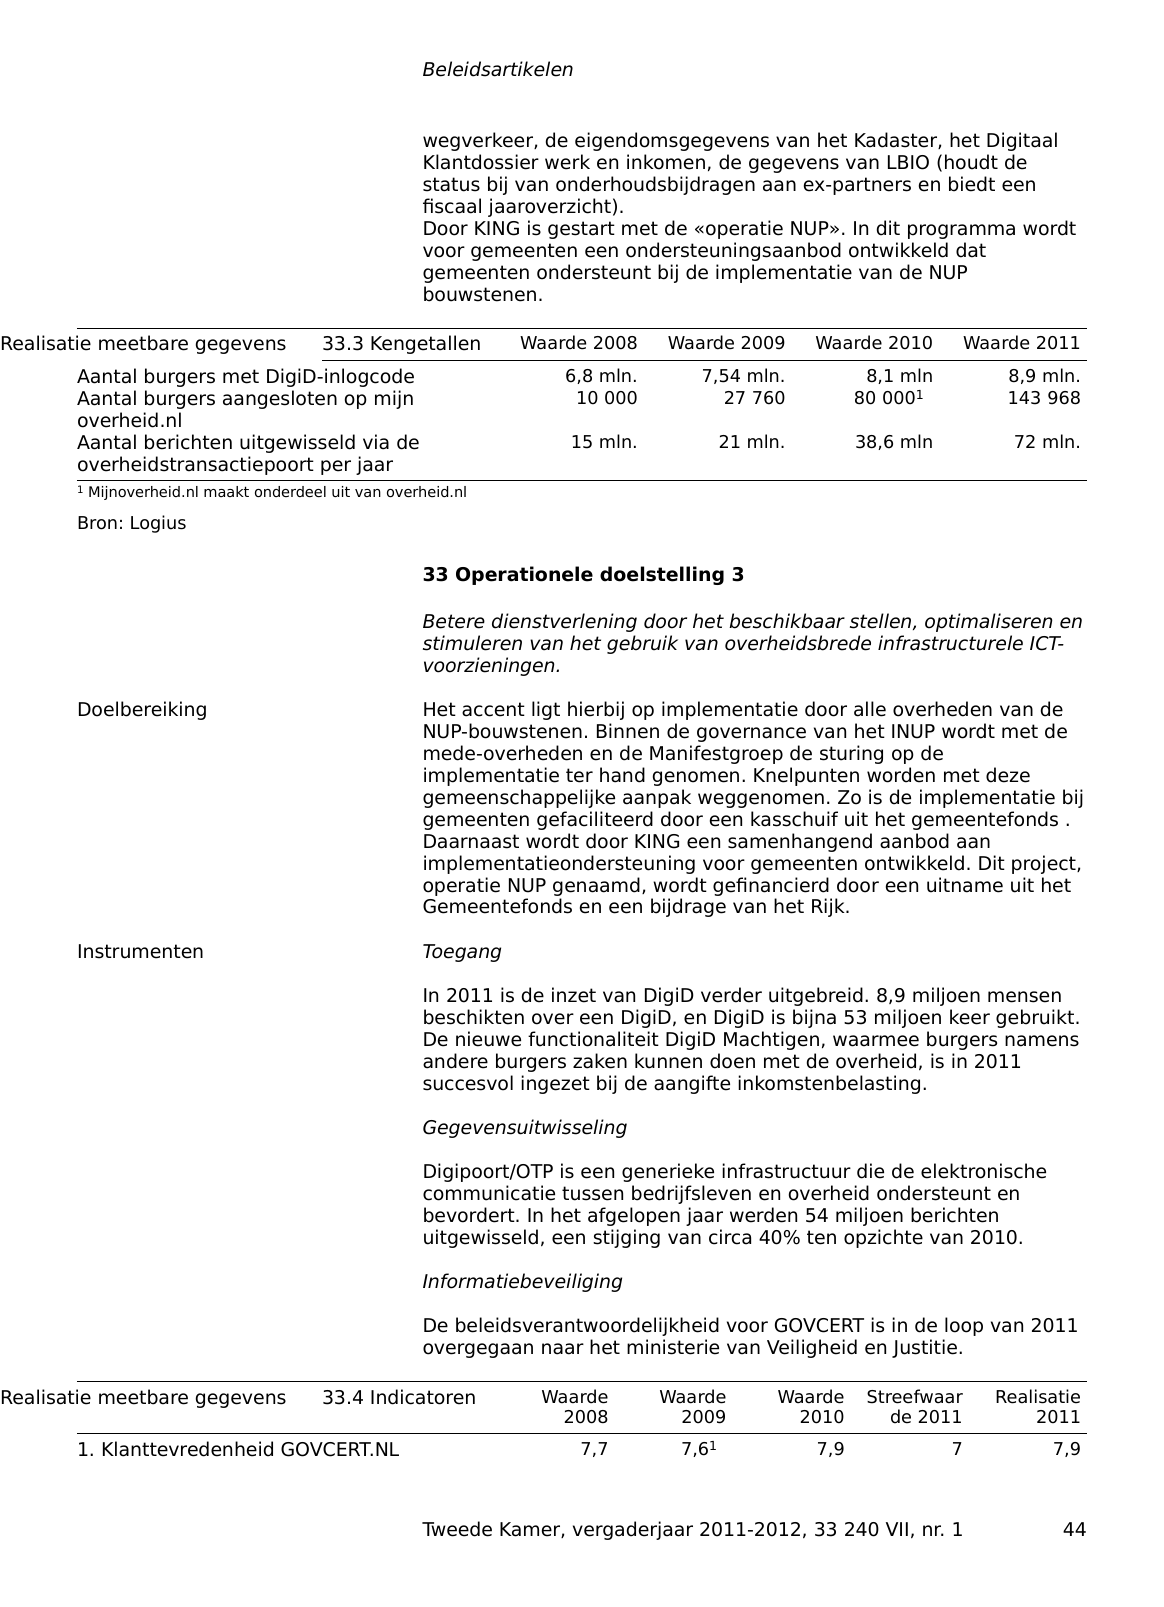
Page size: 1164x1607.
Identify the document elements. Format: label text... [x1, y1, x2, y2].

table_cell 21 mln. [644, 432, 791, 480]
table_cell 7,61 [614, 1434, 732, 1461]
table_cell 38,6 mln [791, 432, 939, 480]
table_header 33.3 Kengetallen [0, 329, 496, 363]
table_cell 7 [850, 1434, 968, 1461]
table_cell 6,8 mln. [496, 361, 644, 388]
table_cell Aantal berichten uitgewisseld via de overheidstransactiepoort per jaar [77, 432, 496, 480]
table_cell Aantal burgers met DigiD-inlogcode [77, 361, 496, 388]
table_cell 15 mln. [496, 432, 644, 480]
table_cell 8,9 mln. [939, 361, 1087, 388]
table_cell 7,9 [969, 1434, 1087, 1461]
table_header Waarde 2008 [496, 329, 644, 360]
text In 2011 is de inzet van DigiD verder uitgebreid. 8,9 miljoen mensen beschikten over een DigiD, en DigiD is bijna 53 miljoen keer gebruikt. De nieuwe functionaliteit DigiD Machtigen, waarmee burgers namens andere burgers zaken kunnen doen met de overheid, is in 2011 succesvol ingezet bij de aangifte inkomstenbelasting. [422, 985, 1087, 1095]
text Doelbereiking [77, 699, 399, 721]
table_header Streefwaarde 2011 [850, 1382, 968, 1433]
table_header Realisatie 2011 [969, 1382, 1087, 1433]
table_cell Aantal burgers aangesloten op mijn overheid.nl [77, 388, 496, 432]
subtitle Gegevensuitwisseling [422, 1117, 1087, 1139]
table_cell 27 760 [644, 388, 791, 432]
table_header Waarde 2009 [614, 1382, 732, 1433]
text wegverkeer, de eigendomsgegevens van het Kadaster, het Digitaal Klantdossier werk en inkomen, de gegevens van LBIO (houdt de status bij van onderhoudsbijdragen aan ex-partners en biedt een fiscaal jaaroverzicht). [422, 130, 1087, 218]
subtitle Toegang [422, 941, 1087, 963]
table_cell 72 mln. [939, 432, 1087, 480]
table_header Waarde 2011 [939, 329, 1087, 360]
table_cell 7,9 [732, 1434, 850, 1461]
table_header Waarde 2010 [791, 329, 939, 360]
subtitle Informatiebeveiliging [422, 1271, 1087, 1293]
table_header Waarde 2008 [496, 1382, 614, 1433]
table_cell 1 Mijnoverheid.nl maakt onderdeel uit van overheid.nl Bron: Logius [77, 481, 1087, 533]
text Digipoort/OTP is een generieke infrastructuur die de elektronische communicatie tussen bedrijfsleven en overheid ondersteunt en bevordert. In het afgelopen jaar werden 54 miljoen berichten uitgewisseld, een stijging van circa 40% ten opzichte van 2010. [422, 1161, 1087, 1249]
table_header 33.4 Indicatoren [0, 1382, 496, 1433]
table_cell 1. Klanttevredenheid GOVCERT.NL [77, 1434, 496, 1461]
table_cell 10 000 [496, 388, 644, 432]
table_cell 80 0001 [791, 388, 939, 432]
text Betere dienstverlening door het beschikbaar stellen, optimaliseren en stimuleren van het gebruik van overheidsbrede infrastructurele ICT-voorzieningen. [422, 611, 1087, 676]
text De beleidsverantwoordelijkheid voor GOVCERT is in de loop van 2011 overgegaan naar het ministerie van Veiligheid en Justitie. [422, 1315, 1087, 1359]
subtitle [77, 963, 399, 971]
text Het accent ligt hierbij op implementatie door alle overheden van de NUP-bouwstenen. Binnen de governance van het INUP wordt met de mede-overheden en de Manifestgroep de sturing op de implementatie ter hand genomen. Knelpunten worden met deze gemeenschappelijke aanpak weggenomen. Zo is de implementatie bij gemeenten gefaciliteerd door een kasschuif uit het gemeentefonds . Daarnaast wordt door KING een samenhangend aanbod aan implementatieondersteuning voor gemeenten ontwikkeld. Dit project, operatie NUP genaamd, wordt gefinancierd door een uitname uit het Gemeentefonds en een bijdrage van het Rijk. [422, 699, 1087, 918]
table_cell 143 968 [939, 388, 1087, 432]
text Door KING is gestart met de «operatie NUP». In dit programma wordt voor gemeenten een ondersteuningsaanbod ontwikkeld dat gemeenten ondersteunt bij de implementatie van de NUP bouwstenen. [422, 218, 1087, 306]
table_header Waarde 2009 [644, 329, 791, 360]
table_cell 7,54 mln. [644, 361, 791, 388]
subtitle 33 Operationele doelstelling 3 [422, 563, 1087, 586]
text Instrumenten [77, 941, 399, 963]
table_cell 8,1 mln [791, 361, 939, 388]
table_header Waarde 2010 [732, 1382, 850, 1433]
table_cell 7,7 [496, 1434, 614, 1461]
